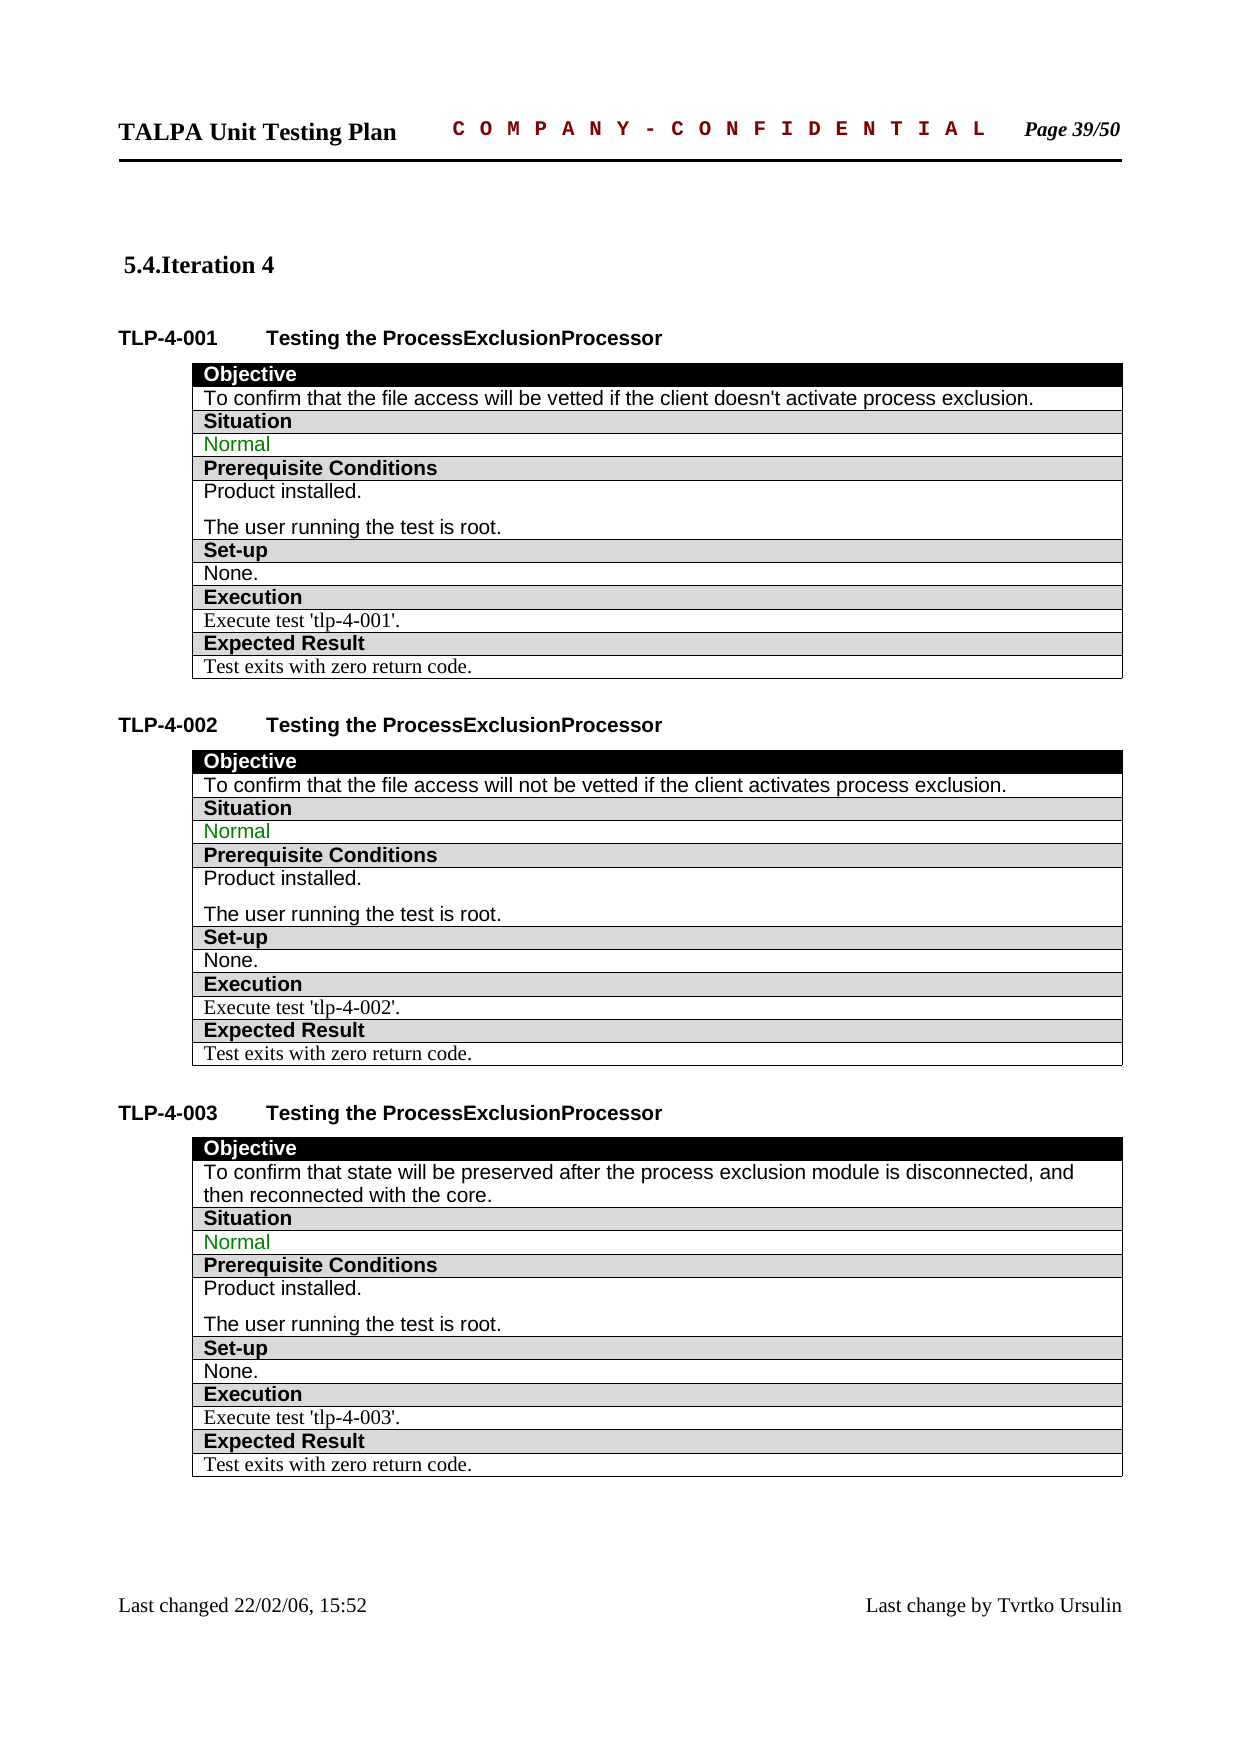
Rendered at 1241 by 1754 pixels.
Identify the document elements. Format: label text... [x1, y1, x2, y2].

table_cell To confirm that the file access will be vetted if the client doesn't activate process exclusion. [193, 387, 1122, 410]
text TLP-4-001 Testing the ProcessExclusionProcessor [118, 327, 1122, 350]
table_cell Execute test 'tlp-4-002'. [193, 997, 1122, 1019]
text TLP-4-002 Testing the ProcessExclusionProcessor [118, 714, 1122, 737]
table_cell Expected Result [193, 633, 1122, 655]
table_cell Test exits with zero return code. [193, 1043, 1122, 1065]
table_cell Normal [193, 821, 1122, 843]
table_cell Execute test 'tlp-4-001'. [193, 610, 1122, 632]
table_cell Product installed. The user running the test is root. [193, 868, 1122, 926]
table_cell Execution [193, 973, 1122, 996]
table_cell Prerequisite Conditions [193, 457, 1122, 480]
table_cell Set-up [193, 927, 1122, 949]
table_cell Product installed. The user running the test is root. [193, 481, 1122, 539]
table_cell Set-up [193, 1337, 1122, 1359]
table_cell Test exits with zero return code. [193, 656, 1122, 678]
table_header Objective [193, 364, 1122, 386]
table_cell None. [193, 1360, 1122, 1383]
table_cell Prerequisite Conditions [193, 844, 1122, 867]
text TLP-4-003 Testing the ProcessExclusionProcessor [118, 1101, 1122, 1124]
table_cell Prerequisite Conditions [193, 1255, 1122, 1277]
table_cell To confirm that state will be preserved after the process exclusion module is disconnected, and then reconnected with the core. [193, 1161, 1122, 1207]
table_cell None. [193, 950, 1122, 972]
table_cell Product installed. The user running the test is root. [193, 1278, 1122, 1336]
table_cell Expected Result [193, 1020, 1122, 1042]
table_cell To confirm that the file access will not be vetted if the client activates process exclusion. [193, 774, 1122, 797]
table_cell Execution [193, 1384, 1122, 1406]
table_cell Situation [193, 1208, 1122, 1230]
table_cell Expected Result [193, 1430, 1122, 1453]
table_cell Test exits with zero return code. [193, 1454, 1122, 1476]
table_cell Set-up [193, 540, 1122, 562]
table_cell Normal [193, 1231, 1122, 1254]
subtitle Iteration 4 [124, 251, 1122, 279]
table_cell Execution [193, 586, 1122, 609]
table_header Objective [193, 751, 1122, 773]
table_cell Situation [193, 411, 1122, 433]
table_cell Execute test 'tlp-4-003'. [193, 1407, 1122, 1429]
table_cell None. [193, 563, 1122, 585]
table_cell Situation [193, 798, 1122, 820]
table_cell Normal [193, 434, 1122, 456]
table_header Objective [193, 1138, 1122, 1160]
